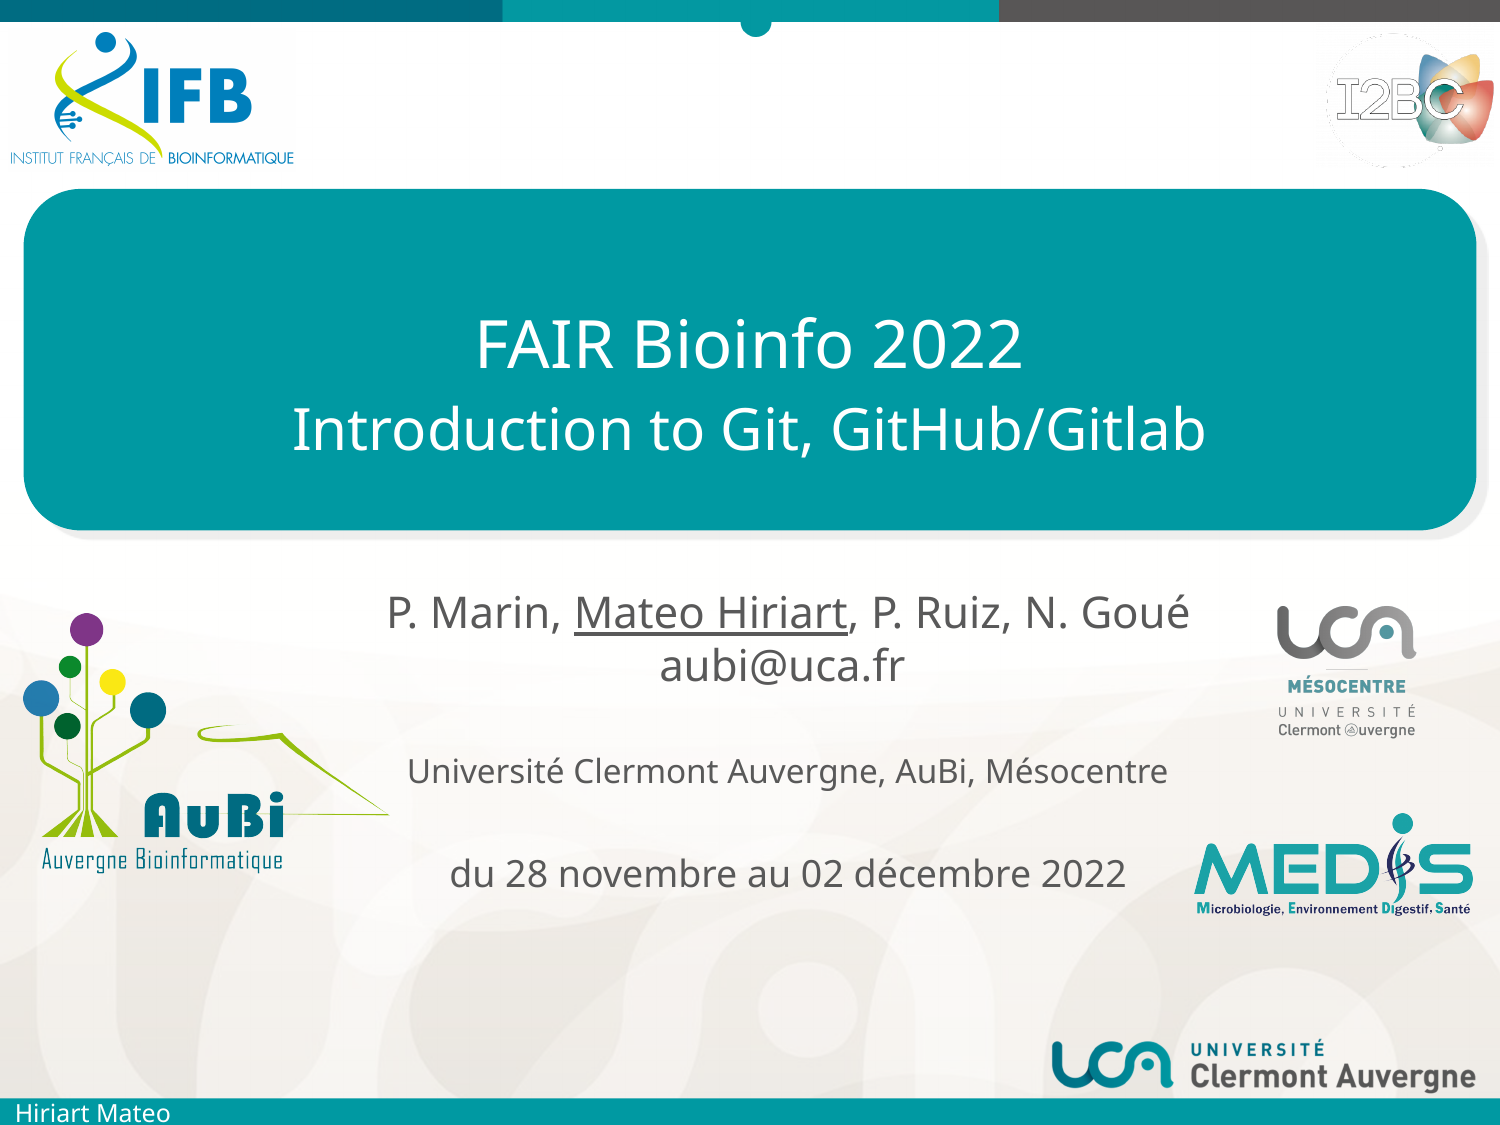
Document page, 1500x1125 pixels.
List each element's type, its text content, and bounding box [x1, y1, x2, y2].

picture [0, 0, 1500, 1098]
text_box P. Marin, Mateo Hiriart, P. Ruiz, N. Goué aubi@uca.fr Université Clermont Auvergne, AuBi, Mésocentre du 28 novembre au 02 décembre 2022 [177, 577, 1400, 963]
text_box Hiriart Mateo [0, 1098, 1500, 1125]
text_box FAIR Bioinfo 2022 Introduction to Git, GitHub/Gitlab [23, 188, 1477, 531]
